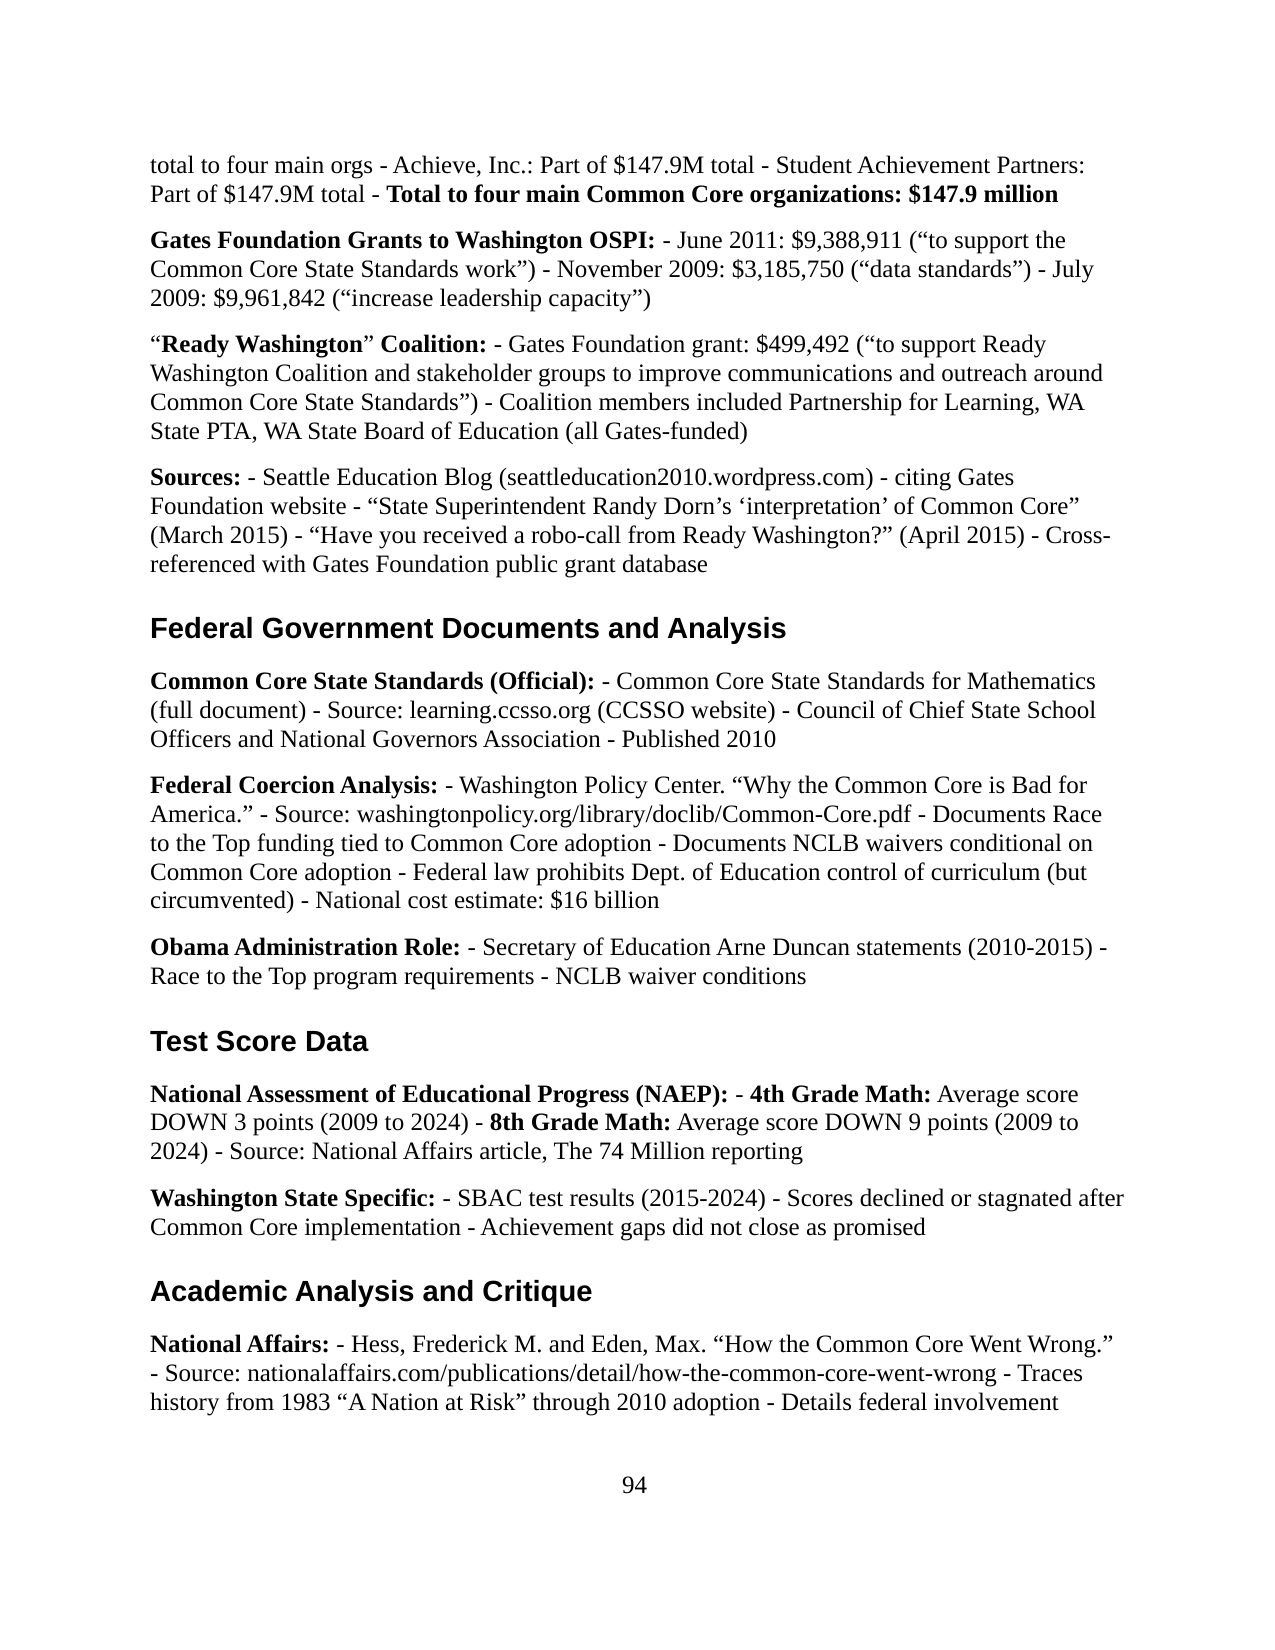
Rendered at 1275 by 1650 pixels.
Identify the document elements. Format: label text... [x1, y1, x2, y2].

text Federal Coercion Analysis: - Washington Policy Center. “Why the Common Core is Bad for America.” - Source: washingtonpolicy.org/library/doclib/Common-Core.pdf - Documents Race to the Top funding tied to Common Core adoption - Documents NCLB waivers conditional on Common Core adoption - Federal law prohibits Dept. of Education control of curriculum (but circumvented) - National cost estimate: $16 billion [150, 771, 1125, 914]
subtitle Academic Analysis and Critique [150, 1274, 1125, 1308]
text Common Core State Standards (Official): - Common Core State Standards for Mathematics (full document) - Source: learning.ccsso.org (CCSSO website) - Council of Chief State School Officers and National Governors Association - Published 2010 [150, 666, 1125, 753]
text National Assessment of Educational Progress (NAEP): - 4th Grade Math: Average score DOWN 3 points (2009 to 2024) - 8th Grade Math: Average score DOWN 9 points (2009 to 2024) - Source: National Affairs article, The 74 Million reporting [150, 1079, 1125, 1165]
text total to four main orgs - Achieve, Inc.: Part of $147.9M total - Student Achievement Partners: Part of $147.9M total - Total to four main Common Core organizations: $147.9 million [150, 150, 1125, 207]
text National Affairs: - Hess, Frederick M. and Eden, Max. “How the Common Core Went Wrong.” - Source: nationalaffairs.com/publications/detail/how-the-common-core-went-wrong - Traces history from 1983 “A Nation at Risk” through 2010 adoption - Details federal involvement [150, 1329, 1125, 1416]
text Sources: - Seattle Education Blog (seattleducation2010.wordpress.com) - citing Gates Foundation website - “State Superintendent Randy Dorn’s ‘interpretation’ of Common Core” (March 2015) - “Have you received a robo-call from Ready Washington?” (April 2015) - Cross-referenced with Gates Foundation public grant database [150, 462, 1125, 577]
text Gates Foundation Grants to Washington OSPI: - June 2011: $9,388,911 (“to support the Common Core State Standards work”) - November 2009: $3,185,750 (“data standards”) - July 2009: $9,961,842 (“increase leadership capacity”) [150, 225, 1125, 312]
subtitle Federal Government Documents and Analysis [150, 611, 1125, 645]
text Obama Administration Role: - Secretary of Education Arne Duncan statements (2010-2015) - Race to the Top program requirements - NCLB waiver conditions [150, 932, 1125, 990]
text Washington State Specific: - SBAC test results (2015-2024) - Scores declined or stagnated after Common Core implementation - Achievement gaps did not close as promised [150, 1183, 1125, 1240]
text “Ready Washington” Coalition: - Gates Foundation grant: $499,492 (“to support Ready Washington Coalition and stakeholder groups to improve communications and outreach around Common Core State Standards”) - Coalition members included Partnership for Learning, WA State PTA, WA State Board of Education (all Gates-funded) [150, 329, 1125, 444]
subtitle Test Score Data [150, 1024, 1125, 1057]
